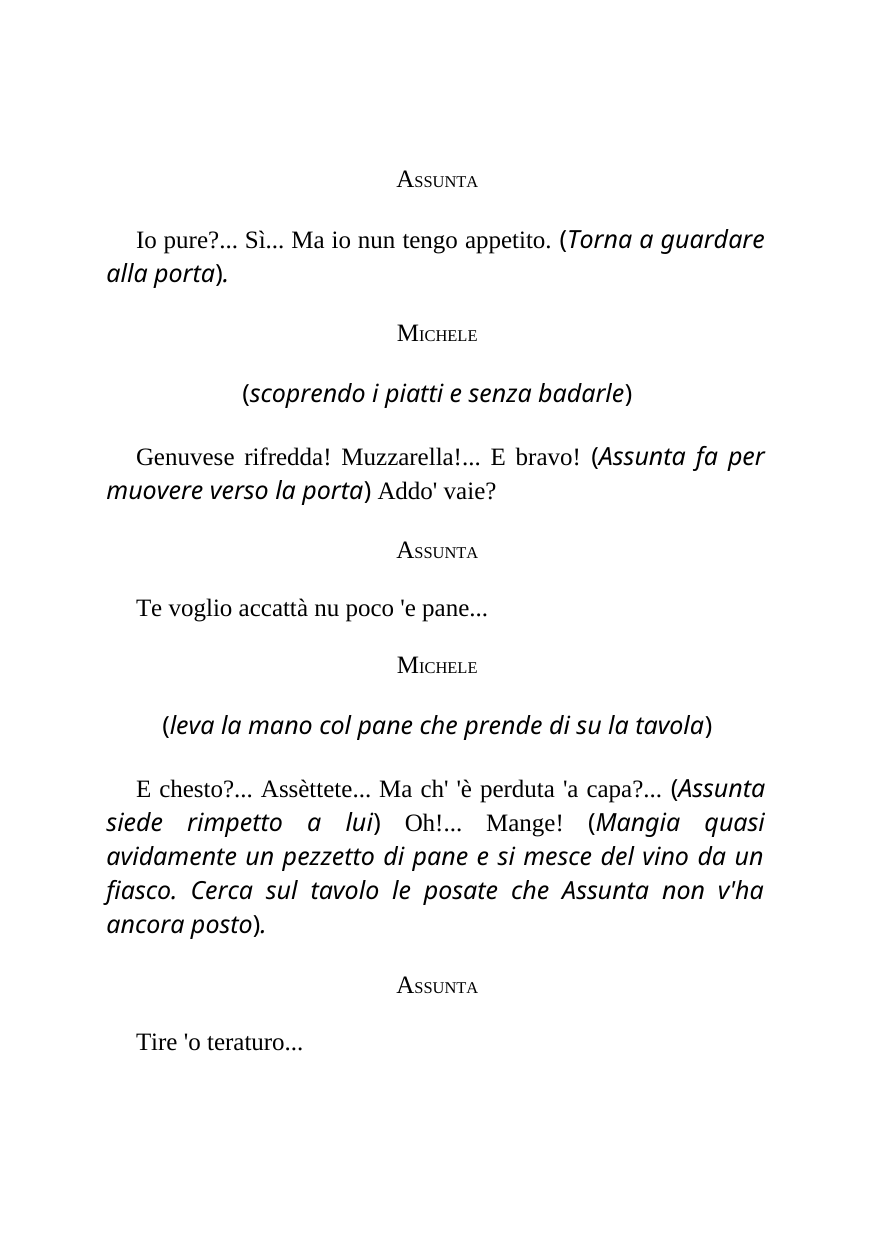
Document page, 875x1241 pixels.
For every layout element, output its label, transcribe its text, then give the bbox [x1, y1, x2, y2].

text Assunta [106, 164, 768, 192]
text (leva la mano col pane che prende di su la tavola) [106, 708, 768, 742]
text Assunta [106, 970, 768, 998]
text E chesto?... Assèttete... Ma ch' 'è perduta 'a capa?... (Assunta siede rimpetto a lui) Oh!... Mange! (Mangia quasi avidamente un pezzetto di pane e si mesce del vino da un fiasco. Cerca sul tavolo le posate che Assunta non v'ha ancora posto). [106, 771, 768, 941]
text Michele [106, 318, 768, 347]
text Te voglio accattà nu poco 'e pane... [106, 593, 768, 622]
text Assunta [106, 535, 768, 564]
text (scoprendo i piatti e senza badarle) [106, 376, 768, 410]
text Tire 'o teraturo... [106, 1027, 768, 1056]
text Genuvese rifredda! Muzzarella!... E bravo! (Assunta fa per muovere verso la porta) Addo' vaie? [106, 438, 768, 507]
text Io pure?... Sì... Ma io nun tengo appetito. (Torna a guardare alla porta). [106, 221, 768, 289]
text Michele [106, 650, 768, 679]
